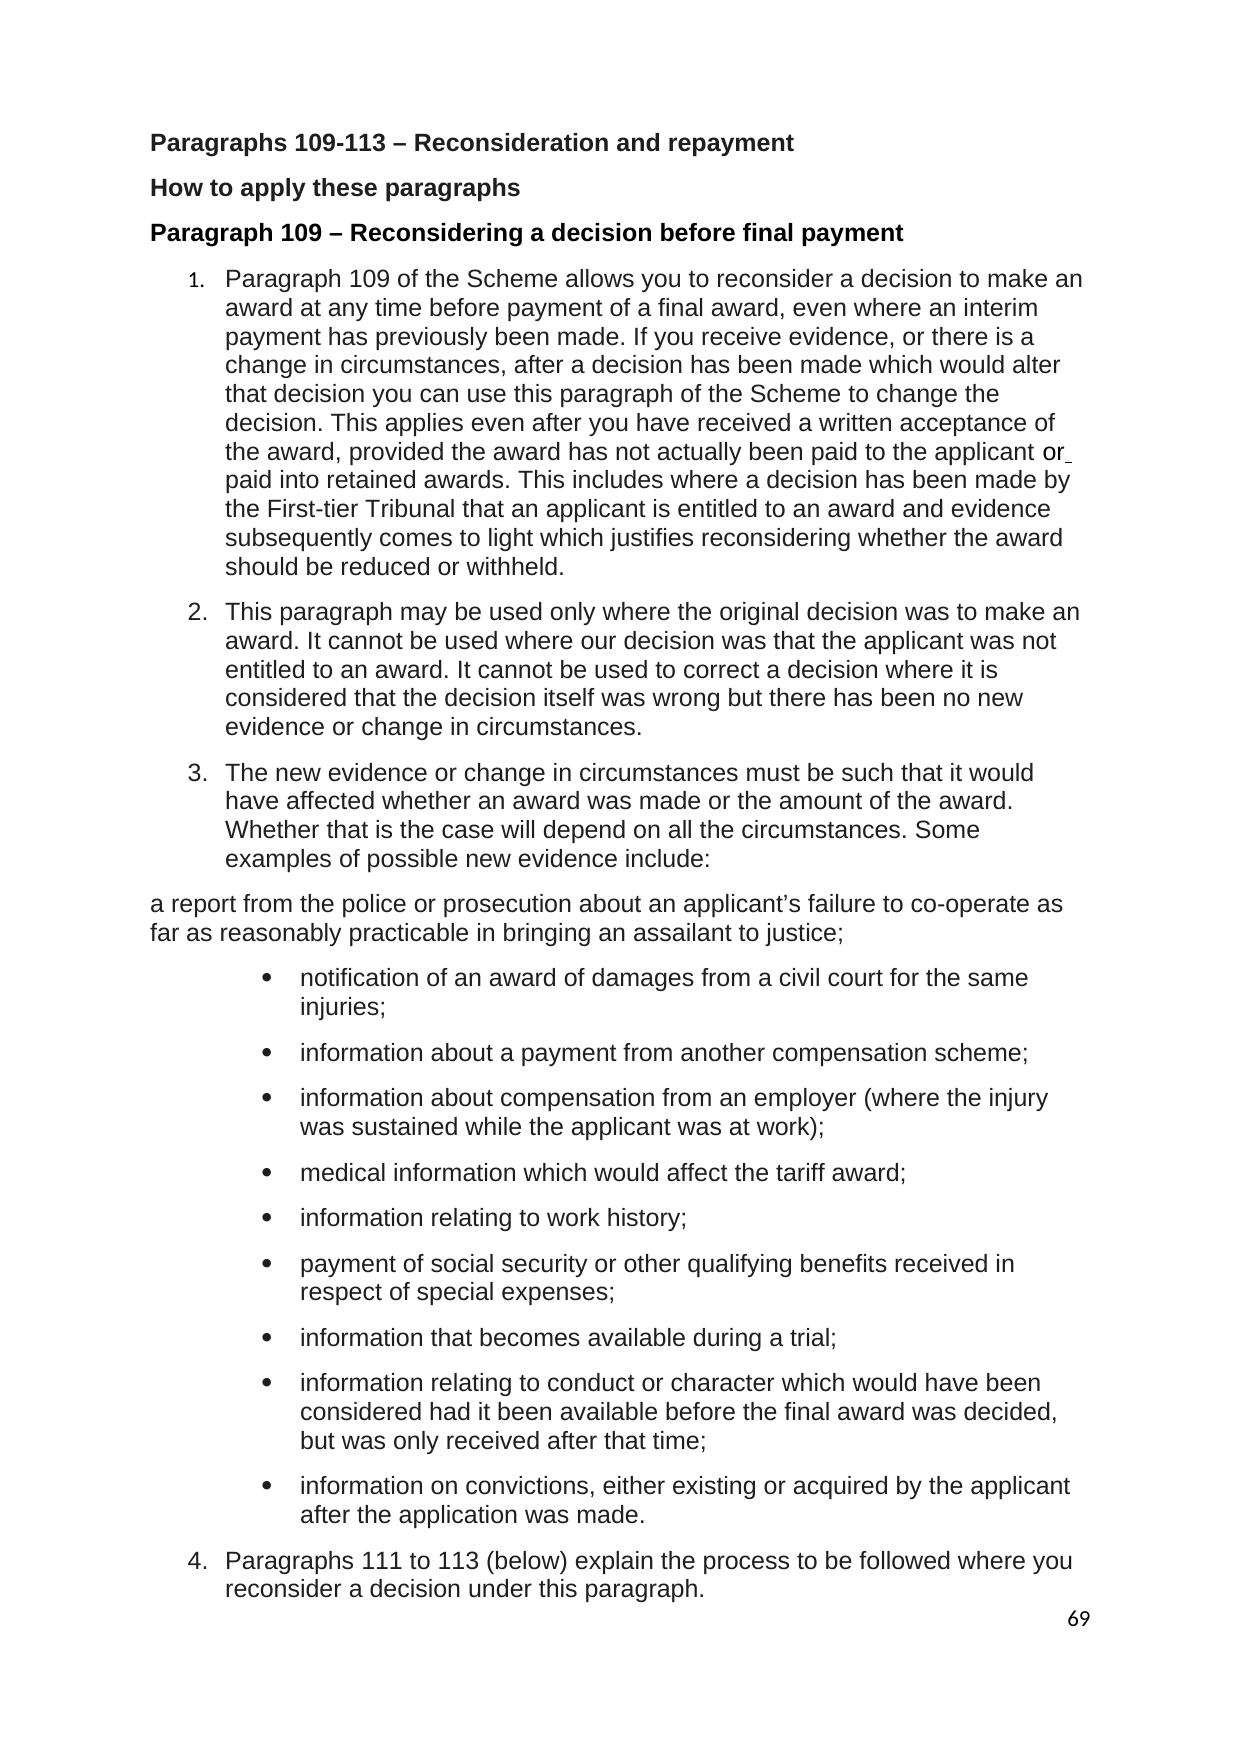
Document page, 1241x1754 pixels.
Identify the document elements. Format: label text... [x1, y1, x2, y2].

list information on convictions, either existing or acquired by the applicant after the application was made. [262, 1471, 1090, 1529]
list information that becomes available during a trial; [262, 1323, 1090, 1352]
list notification of an award of damages from a civil court for the same injuries; [262, 963, 1090, 1021]
list The new evidence or change in circumstances must be such that it would have affected whether an award was made or the amount of the award. Whether that is the case will depend on all the circumstances. Some examples of possible new evidence include: [187, 758, 1090, 873]
list information relating to work history; [262, 1203, 1090, 1232]
list information about compensation from an employer (where the injury was sustained while the applicant was at work); [262, 1083, 1090, 1141]
list information about a payment from another compensation scheme; [262, 1038, 1090, 1067]
list information relating to conduct or character which would have been considered had it been available before the final award was decided, but was only received after that time; [262, 1368, 1090, 1455]
text How to apply these paragraphs [150, 173, 1090, 202]
text a report from the police or prosecution about an applicant’s failure to co-operate as far as reasonably practicable in bringing an assailant to justice; [150, 889, 1090, 947]
text Paragraphs 109-113 – Reconsideration and repayment [150, 128, 1090, 156]
list medical information which would affect the tariff award; [262, 1157, 1090, 1186]
text Paragraph 109 – Reconsidering a decision before final payment [150, 218, 1090, 247]
list payment of social security or other qualifying benefits received in respect of special expenses; [262, 1248, 1090, 1306]
list Paragraphs 111 to 113 (below) explain the process to be followed where you reconsider a decision under this paragraph. [187, 1546, 1090, 1603]
list Paragraph 109 of the Scheme allows you to reconsider a decision to make an award at any time before payment of a final award, even where an interim payment has previously been made. If you receive evidence, or there is a change in circumstances, after a decision has been made which would alter that decision you can use this paragraph of the Scheme to change the decision. This applies even after you have received a written acceptance of the award, provided the award has not actually been paid to the applicant or paid into retained awards. This includes where a decision has been made by the First-tier Tribunal that an applicant is entitled to an award and evidence subsequently comes to light which justifies reconsidering whether the award should be reduced or withheld. [187, 264, 1090, 581]
list This paragraph may be used only where the original decision was to make an award. It cannot be used where our decision was that the applicant was not entitled to an award. It cannot be used to correct a decision where it is considered that the decision itself was wrong but there has been no new evidence or change in circumstances. [187, 597, 1090, 741]
